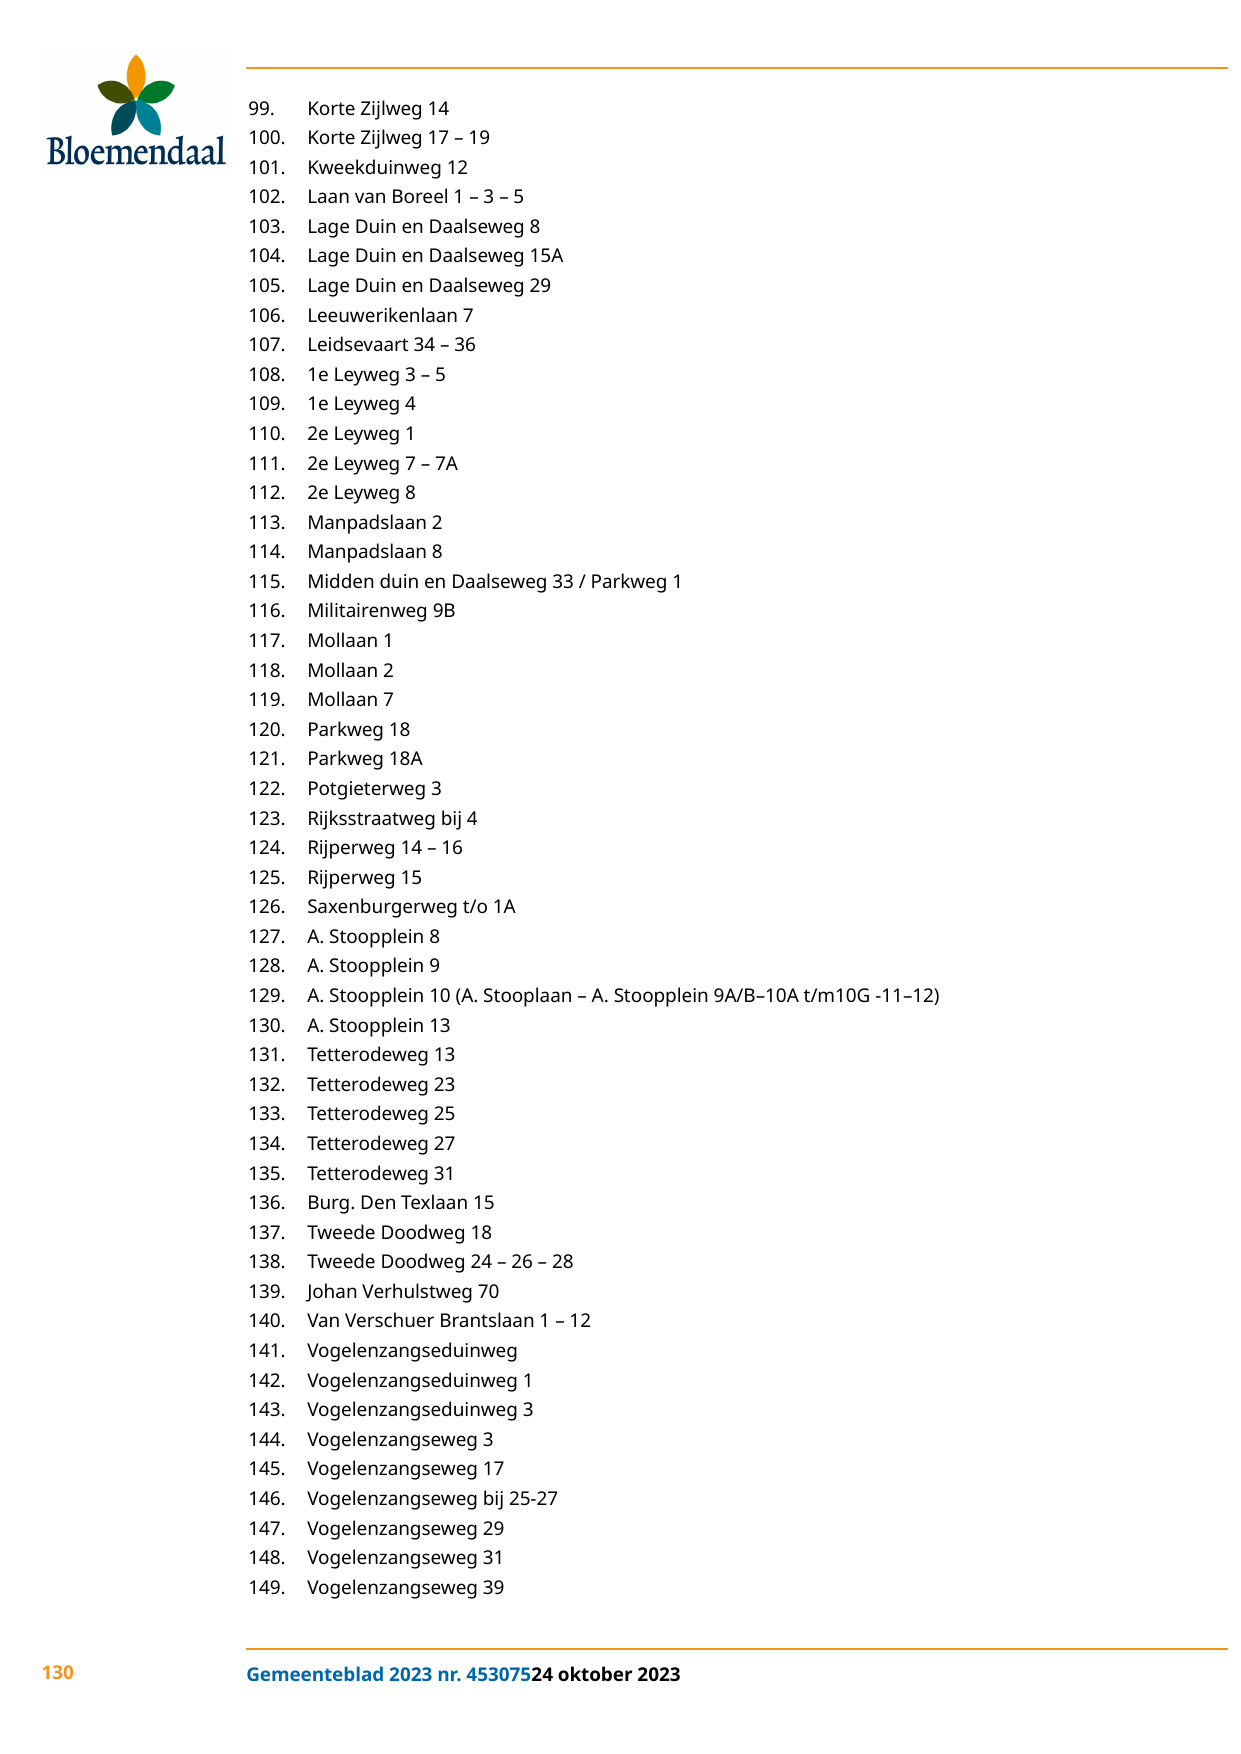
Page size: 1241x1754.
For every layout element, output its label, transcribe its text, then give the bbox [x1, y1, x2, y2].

list A. Stoopplein 9 [248, 953, 1152, 978]
list Saxenburgerweg t/o 1A [248, 893, 1152, 919]
list Vogelenzangseweg 3 [248, 1426, 1152, 1452]
list Militairenweg 9B [248, 598, 1152, 623]
list Tetterodeweg 13 [248, 1041, 1152, 1067]
list Lage Duin en Daalseweg 8 [248, 213, 1152, 239]
list Potgieterweg 3 [248, 775, 1152, 801]
list Leeuwerikenlaan 7 [248, 302, 1152, 328]
list Vogelenzangseweg bij 25-27 [248, 1485, 1152, 1511]
list Tweede Doodweg 18 [248, 1219, 1152, 1245]
list Burg. Den Texlaan 15 [248, 1189, 1152, 1215]
list Mollaan 2 [248, 657, 1152, 683]
list Kweekduinweg 12 [248, 154, 1152, 180]
list Rijperweg 14 – 16 [248, 834, 1152, 860]
list Tetterodeweg 25 [248, 1101, 1152, 1126]
list Tetterodeweg 23 [248, 1071, 1152, 1097]
list Johan Verhulstweg 70 [248, 1278, 1152, 1304]
list Parkweg 18A [248, 746, 1152, 771]
list 2e Leyweg 8 [248, 479, 1152, 505]
list Midden duin en Daalseweg 33 / Parkweg 1 [248, 568, 1152, 594]
list Rijperweg 15 [248, 864, 1152, 890]
list A. Stoopplein 13 [248, 1012, 1152, 1038]
list Laan van Boreel 1 – 3 – 5 [248, 183, 1152, 209]
list Korte Zijlweg 14 [248, 95, 1152, 121]
list Rijksstraatweg bij 4 [248, 805, 1152, 831]
list Vogelenzangseweg 39 [248, 1574, 1152, 1600]
list Tweede Doodweg 24 – 26 – 28 [248, 1248, 1152, 1274]
picture [41, 47, 231, 172]
list Vogelenzangseweg 31 [248, 1544, 1152, 1570]
list A. Stoopplein 10 (A. Stooplaan – A. Stoopplein 9A/B–10A t/m10G -11–12) [248, 982, 1152, 1008]
list Mollaan 7 [248, 686, 1152, 712]
list Mollaan 1 [248, 627, 1152, 653]
list Korte Zijlweg 17 – 19 [248, 124, 1152, 150]
list Lage Duin en Daalseweg 29 [248, 272, 1152, 298]
list Parkweg 18 [248, 716, 1152, 742]
list 1e Leyweg 3 – 5 [248, 361, 1152, 387]
list Manpadslaan 2 [248, 509, 1152, 535]
list 2e Leyweg 7 – 7A [248, 450, 1152, 476]
list Vogelenzangseduinweg 1 [248, 1367, 1152, 1393]
list Vogelenzangseduinweg 3 [248, 1396, 1152, 1422]
list Vogelenzangseweg 29 [248, 1515, 1152, 1541]
list Vogelenzangseweg 17 [248, 1456, 1152, 1481]
list Vogelenzangseduinweg [248, 1337, 1152, 1363]
list Van Verschuer Brantslaan 1 – 12 [248, 1308, 1152, 1333]
list Manpadslaan 8 [248, 538, 1152, 564]
list Tetterodeweg 27 [248, 1130, 1152, 1156]
list 1e Leyweg 4 [248, 391, 1152, 416]
list Lage Duin en Daalseweg 15A [248, 243, 1152, 268]
list A. Stoopplein 8 [248, 923, 1152, 949]
list Tetterodeweg 31 [248, 1160, 1152, 1186]
list 2e Leyweg 1 [248, 420, 1152, 446]
list Leidsevaart 34 – 36 [248, 331, 1152, 357]
